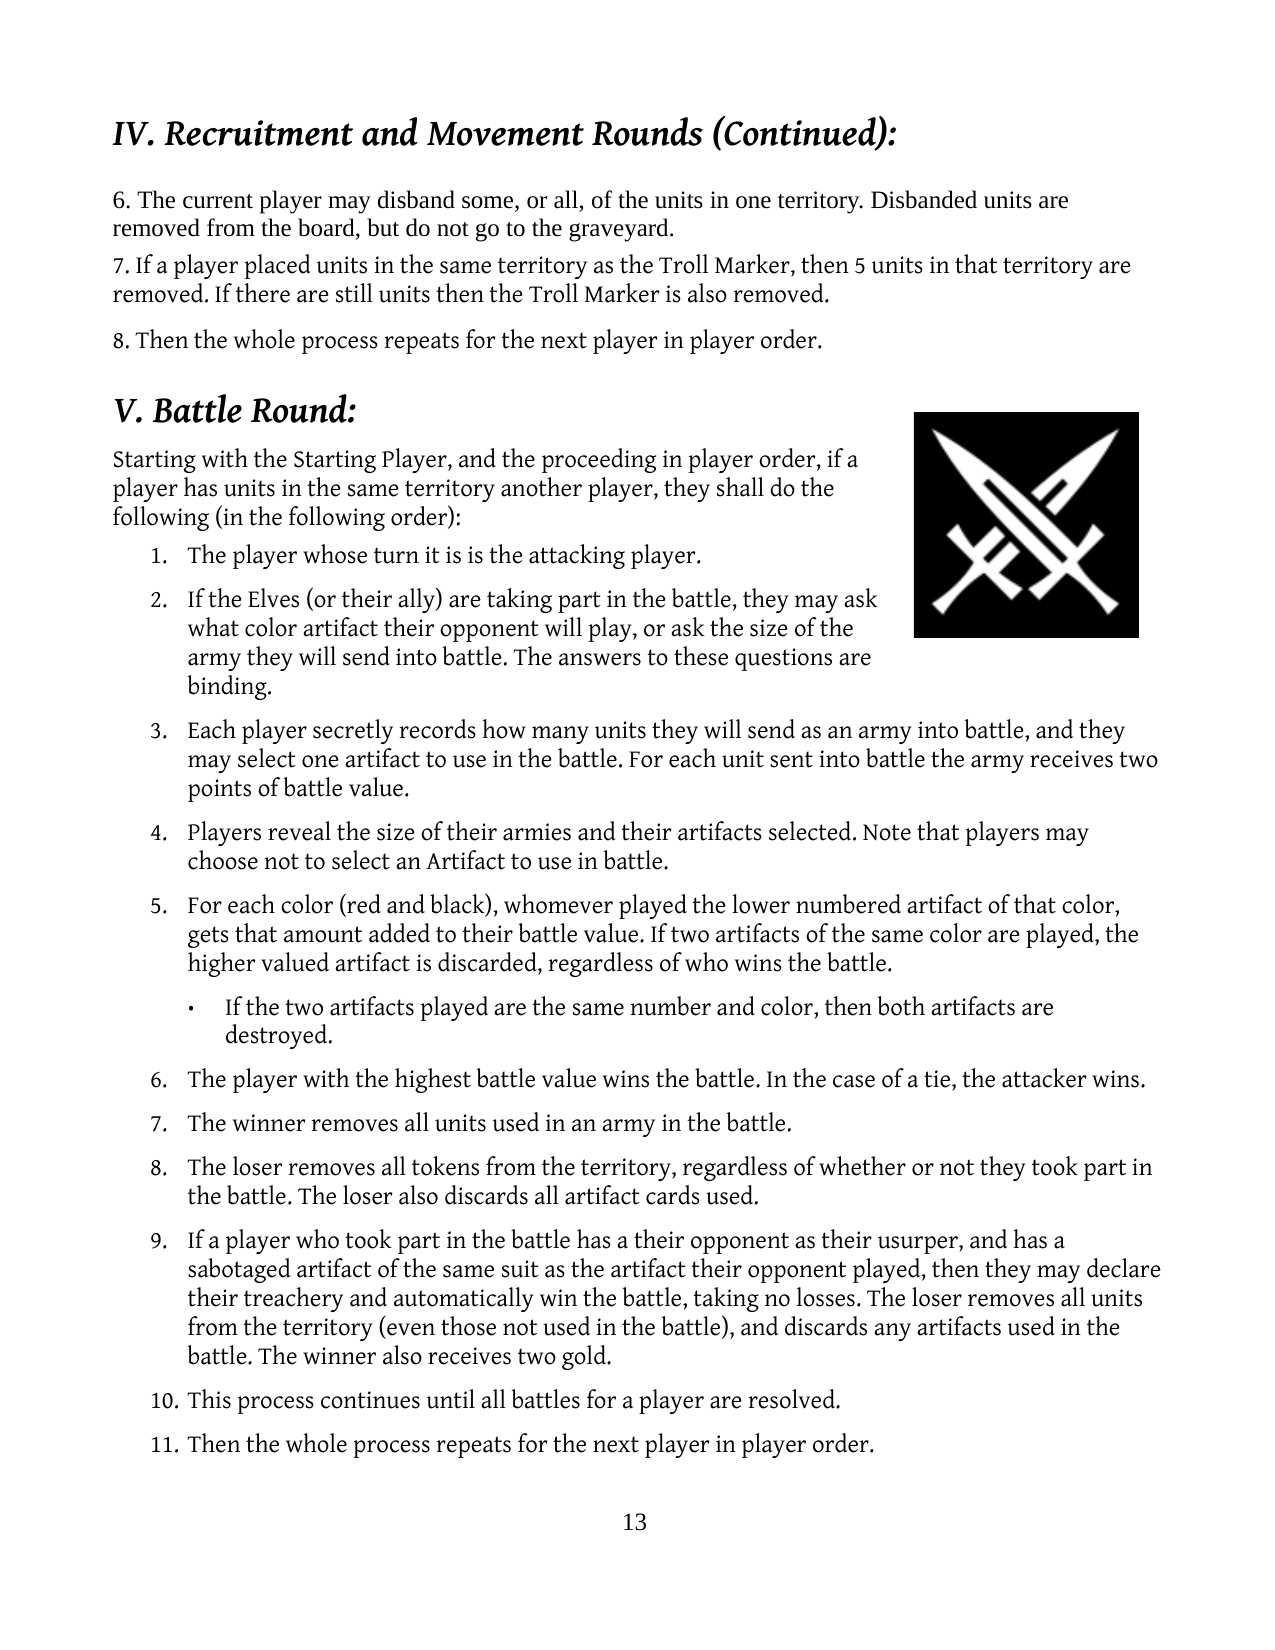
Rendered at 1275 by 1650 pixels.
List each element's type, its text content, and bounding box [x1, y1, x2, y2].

text 7. If a player placed units in the same territory as the Troll Marker, then 5 units in that territory are removed. If there are still units then the Troll Marker is also removed. [112, 251, 1162, 309]
text 6. The current player may disband some, or all, of the units in one territory. Disbanded units are removed from the board, but do not go to the graveyard. [112, 156, 1162, 242]
list The winner removes all units used in an army in the battle. [150, 1110, 1162, 1139]
text Starting with the Starting Player, and the proceeding in player order, if a player has units in the same territory another player, they shall do the following (in the following order): [112, 446, 913, 533]
text 8. Then the whole process repeats for the next player in player order. [112, 327, 1162, 356]
list The player whose turn it is is the attacking player. [150, 542, 913, 571]
subtitle IV. Recruitment and Movement Rounds (Continued): [112, 112, 1162, 156]
list The loser removes all tokens from the territory, regardless of whether or not they took part in the battle. The loser also discards all artifact cards used. [150, 1154, 1162, 1212]
list Players reveal the size of their armies and their artifacts selected. Note that players may choose not to select an Artifact to use in battle. [150, 818, 1162, 876]
list Each player secretly records how many units they will send as an army into battle, and they may select one artifact to use in the battle. For each unit sent into battle the army receives two points of battle value. [150, 716, 1162, 803]
list If a player who took part in the battle has a their opponent as their usurper, and has a sabotaged artifact of the same suit as the artifact their opponent played, then they may declare their treachery and automatically win the battle, taking no losses. The loser removes all units from the territory (even those not used in the battle), and discards any artifacts used in the battle. The winner also receives two gold. [150, 1227, 1162, 1372]
list The player with the highest battle value wins the battle. In the case of a tie, the attacker wins. [150, 1066, 1162, 1095]
list If the Elves (or their ally) are taking part in the battle, they may ask what color artifact their opponent will play, or ask the size of the army they will send into battle. The answers to these questions are binding. [150, 586, 1162, 701]
list This process continues until all battles for a player are resolved. [150, 1387, 1162, 1416]
list Then the whole process repeats for the next player in player order. [150, 1431, 1162, 1459]
picture [913, 412, 1139, 638]
list For each color (red and black), whomever played the lower numbered artifact of that color, gets that amount added to their battle value. If two artifacts of the same color are played, the higher valued artifact is discarded, regardless of who wins the battle. [150, 891, 1162, 978]
subtitle V. Battle Round: [112, 390, 1162, 433]
list If the two artifacts played are the same number and color, then both artifacts are destroyed. [187, 993, 1162, 1051]
